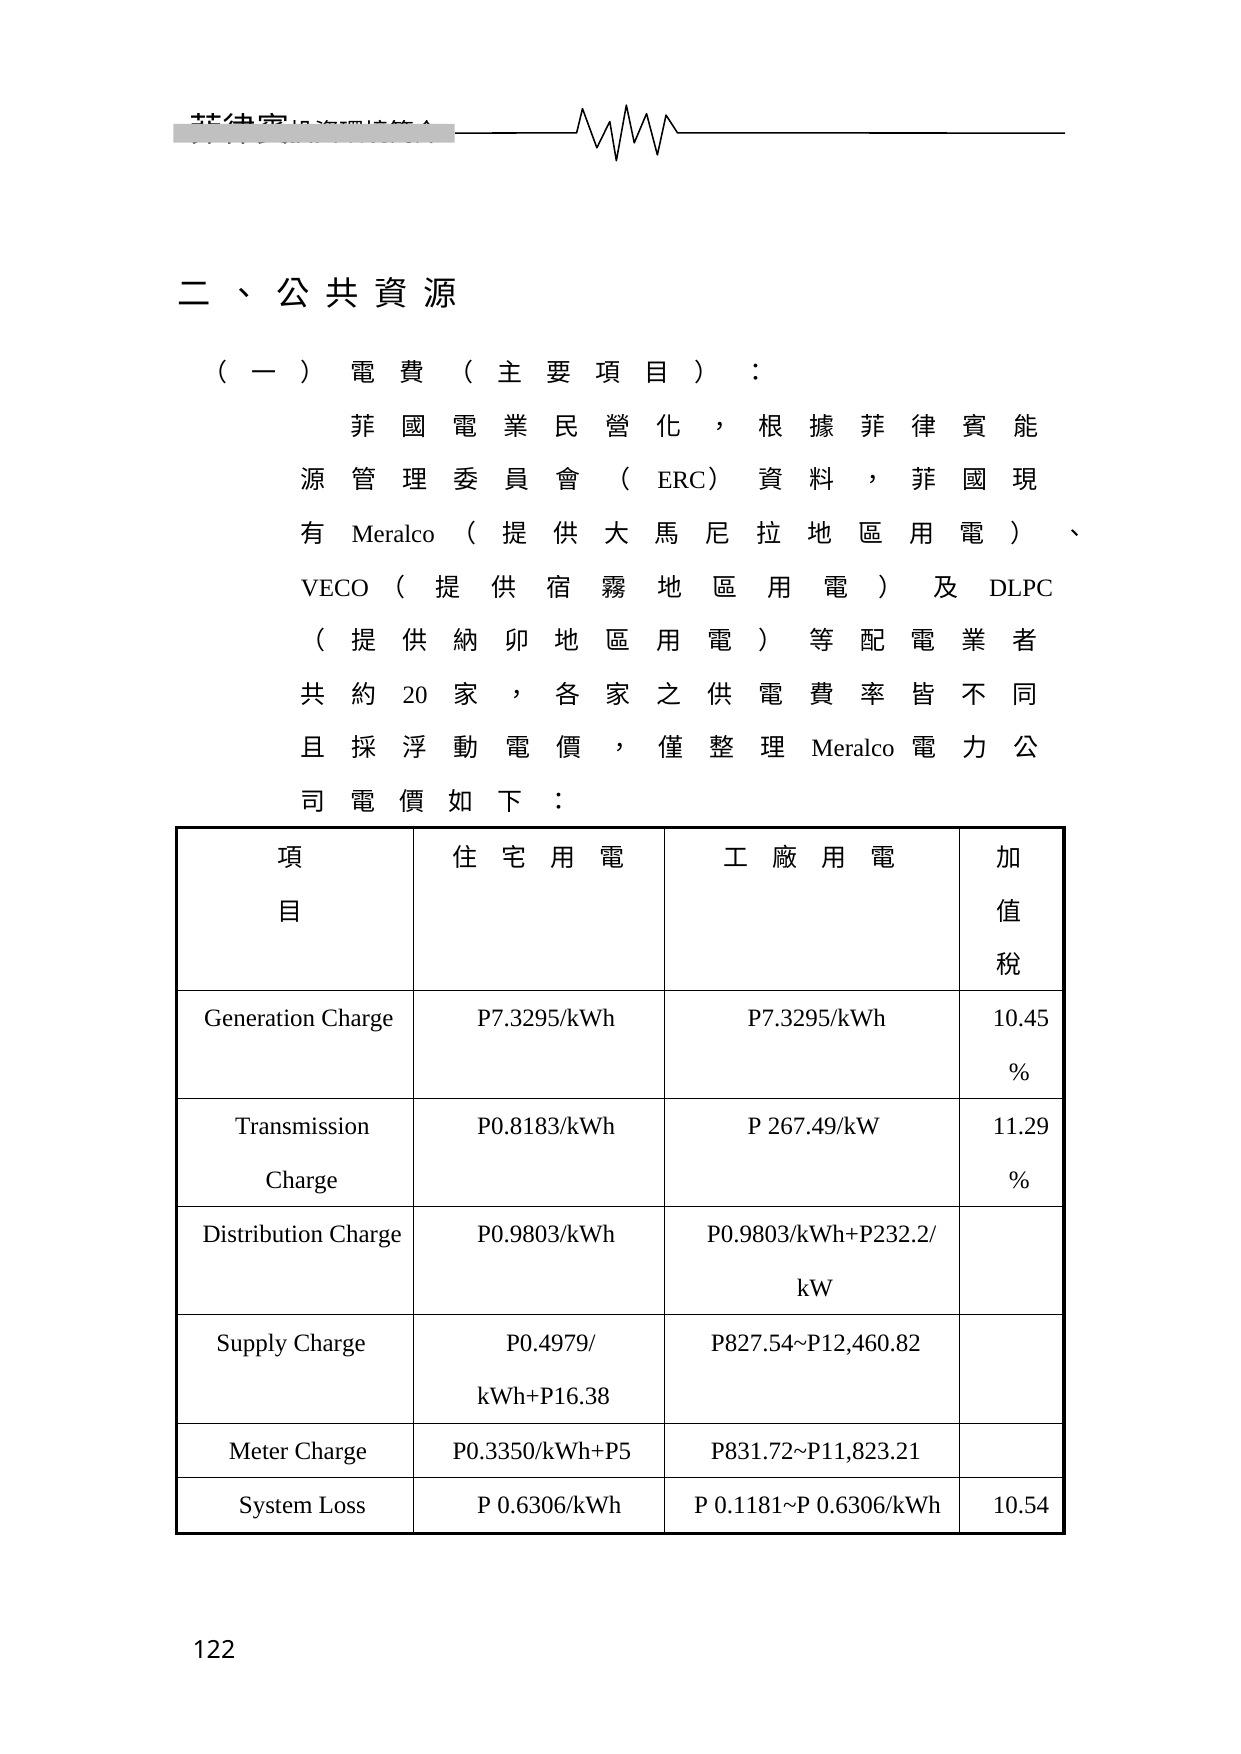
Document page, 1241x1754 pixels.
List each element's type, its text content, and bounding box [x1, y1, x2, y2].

table_cell Supply Charge [178, 1315, 413, 1422]
text 二、公共資源 [178, 264, 1063, 317]
table_header 加值稅 [960, 829, 1062, 990]
table_cell P0.8183/kWh [414, 1099, 664, 1206]
text 菲國電業民營化，根據菲律賓能源管理委員會（ERC）資料，菲國現有Meralco（提供大馬尼拉地區用電）、VECO（提供宿霧地區用電）及DLPC（提供納卯地區用電）等配電業者共約20家，各家之供電費率皆不同且採浮動電價，僅整理Meralco電力公司電價如下： [276, 398, 1063, 826]
text （一）電費（主要項目）： [202, 344, 1063, 398]
table_cell Meter Charge [178, 1424, 413, 1477]
table_cell P 0.6306/kWh [414, 1478, 664, 1532]
table_cell P0.9803/kWh+P232.2/kW [665, 1207, 959, 1314]
table_header 工廠用電 [665, 829, 959, 990]
table_cell P0.3350/kWh+P5 [414, 1424, 664, 1477]
table_cell Generation Charge [178, 991, 413, 1098]
table_cell P831.72~P11,823.21 [665, 1424, 959, 1477]
table_cell P0.4979/kWh+P16.38 [414, 1315, 664, 1422]
table_header 項 目 [178, 829, 413, 990]
table_cell Distribution Charge [178, 1207, 413, 1314]
table_cell System Loss [178, 1478, 413, 1532]
table_header 住宅用電 [414, 829, 664, 990]
table_cell 10.54 [960, 1478, 1062, 1532]
table_cell [960, 1424, 1062, 1477]
table_cell P0.9803/kWh [414, 1207, 664, 1314]
table_cell [960, 1315, 1062, 1422]
table_cell P7.3295/kWh [665, 991, 959, 1098]
table_cell Transmission Charge [178, 1099, 413, 1206]
table_cell P 0.1181~P 0.6306/kWh [665, 1478, 959, 1532]
table_cell P7.3295/kWh [414, 991, 664, 1098]
table_cell P 267.49/kW [665, 1099, 959, 1206]
table_cell 11.29% [960, 1099, 1062, 1206]
table_cell P827.54~P12,460.82 [665, 1315, 959, 1422]
table_cell 10.45% [960, 991, 1062, 1098]
table_cell [960, 1207, 1062, 1314]
